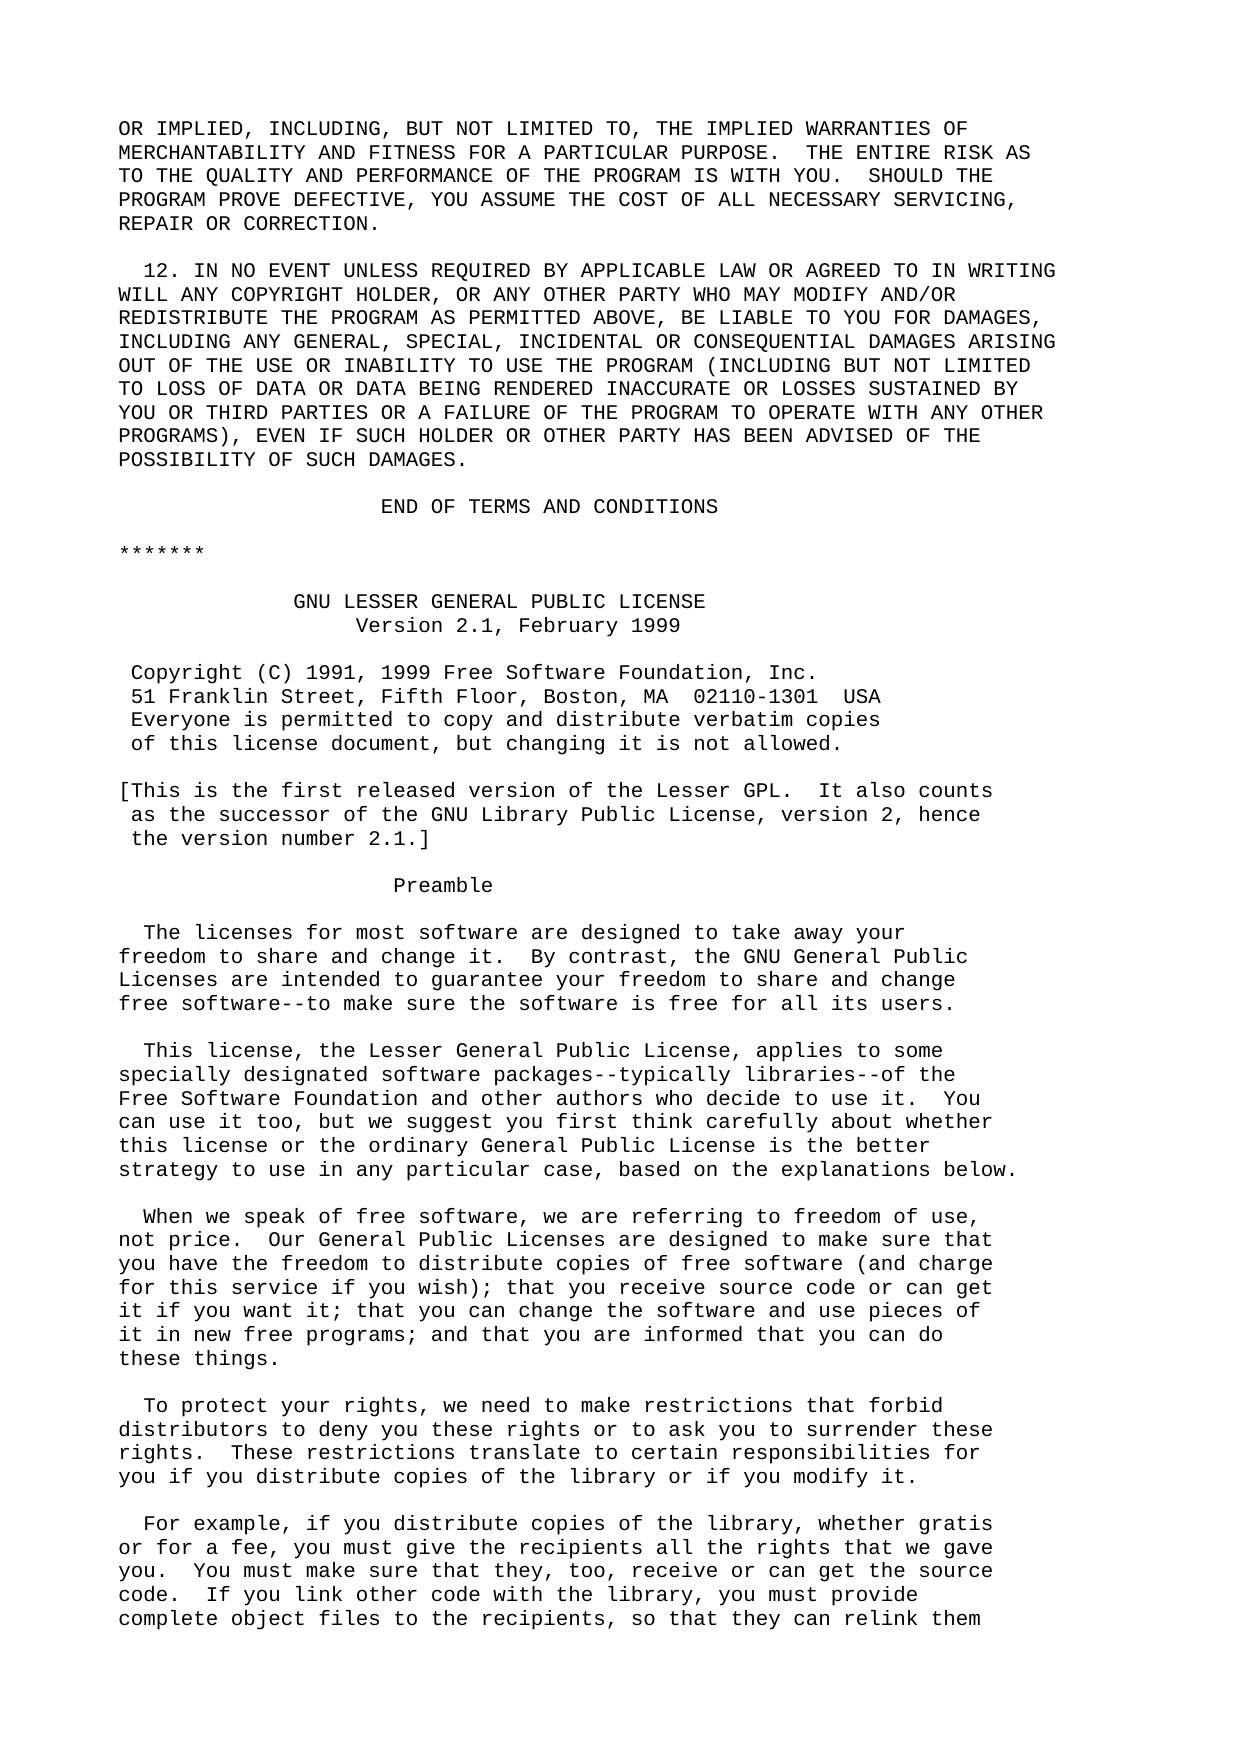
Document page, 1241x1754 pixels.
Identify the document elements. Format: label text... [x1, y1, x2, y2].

text MERCHANTABILITY AND FITNESS FOR A PARTICULAR PURPOSE. THE ENTIRE RISK AS [118, 142, 1122, 165]
text TO THE QUALITY AND PERFORMANCE OF THE PROGRAM IS WITH YOU. SHOULD THE [118, 165, 1122, 189]
text Preamble [118, 875, 1122, 898]
text OR IMPLIED, INCLUDING, BUT NOT LIMITED TO, THE IMPLIED WARRANTIES OF [118, 118, 1122, 142]
text 51 Franklin Street, Fifth Floor, Boston, MA 02110-1301 USA [118, 686, 1122, 709]
text Version 2.1, February 1999 [118, 615, 1122, 638]
text REDISTRIBUTE THE PROGRAM AS PERMITTED ABOVE, BE LIABLE TO YOU FOR DAMAGES, [118, 307, 1122, 331]
text 12. IN NO EVENT UNLESS REQUIRED BY APPLICABLE LAW OR AGREED TO IN WRITING [118, 260, 1122, 284]
text GNU LESSER GENERAL PUBLIC LICENSE [118, 591, 1122, 615]
text [This is the first released version of the Lesser GPL. It also counts [118, 780, 1122, 804]
text complete object files to the recipients, so that they can relink them [118, 1608, 1122, 1631]
text POSSIBILITY OF SUCH DAMAGES. [118, 449, 1122, 473]
text TO LOSS OF DATA OR DATA BEING RENDERED INACCURATE OR LOSSES SUSTAINED BY [118, 378, 1122, 402]
text as the successor of the GNU Library Public License, version 2, hence [118, 804, 1122, 827]
text ******* [118, 544, 1122, 567]
text rights. These restrictions translate to certain responsibilities for [118, 1442, 1122, 1466]
text you if you distribute copies of the library or if you modify it. [118, 1466, 1122, 1489]
text free software--to make sure the software is free for all its users. [118, 993, 1122, 1017]
text strategy to use in any particular case, based on the explanations below. [118, 1158, 1122, 1182]
text INCLUDING ANY GENERAL, SPECIAL, INCIDENTAL OR CONSEQUENTIAL DAMAGES ARISING [118, 331, 1122, 354]
text For example, if you distribute copies of the library, whether gratis [118, 1513, 1122, 1537]
text WILL ANY COPYRIGHT HOLDER, OR ANY OTHER PARTY WHO MAY MODIFY AND/OR [118, 284, 1122, 307]
text can use it too, but we suggest you first think carefully about whether [118, 1111, 1122, 1135]
text you have the freedom to distribute copies of free software (and charge [118, 1253, 1122, 1277]
text it if you want it; that you can change the software and use pieces of [118, 1300, 1122, 1324]
text you. You must make sure that they, too, receive or can get the source [118, 1561, 1122, 1584]
text the version number 2.1.] [118, 827, 1122, 851]
text Copyright (C) 1991, 1999 Free Software Foundation, Inc. [118, 662, 1122, 686]
text distributors to deny you these rights or to ask you to surrender these [118, 1419, 1122, 1442]
text code. If you link other code with the library, you must provide [118, 1584, 1122, 1608]
text To protect your rights, we need to make restrictions that forbid [118, 1395, 1122, 1419]
text this license or the ordinary General Public License is the better [118, 1135, 1122, 1158]
text not price. Our General Public Licenses are designed to make sure that [118, 1229, 1122, 1253]
text Everyone is permitted to copy and distribute verbatim copies [118, 709, 1122, 733]
text these things. [118, 1348, 1122, 1371]
text freedom to share and change it. By contrast, the GNU General Public [118, 946, 1122, 969]
text for this service if you wish); that you receive source code or can get [118, 1277, 1122, 1300]
text OUT OF THE USE OR INABILITY TO USE THE PROGRAM (INCLUDING BUT NOT LIMITED [118, 354, 1122, 378]
text END OF TERMS AND CONDITIONS [118, 496, 1122, 520]
text specially designated software packages--typically libraries--of the [118, 1064, 1122, 1088]
text This license, the Lesser General Public License, applies to some [118, 1040, 1122, 1064]
text REPAIR OR CORRECTION. [118, 213, 1122, 236]
text PROGRAMS), EVEN IF SUCH HOLDER OR OTHER PARTY HAS BEEN ADVISED OF THE [118, 426, 1122, 449]
text or for a fee, you must give the recipients all the rights that we gave [118, 1537, 1122, 1561]
text YOU OR THIRD PARTIES OR A FAILURE OF THE PROGRAM TO OPERATE WITH ANY OTHER [118, 402, 1122, 426]
text Free Software Foundation and other authors who decide to use it. You [118, 1088, 1122, 1111]
text When we speak of free software, we are referring to freedom of use, [118, 1206, 1122, 1229]
text of this license document, but changing it is not allowed. [118, 733, 1122, 757]
text The licenses for most software are designed to take away your [118, 922, 1122, 946]
text it in new free programs; and that you are informed that you can do [118, 1324, 1122, 1348]
text PROGRAM PROVE DEFECTIVE, YOU ASSUME THE COST OF ALL NECESSARY SERVICING, [118, 189, 1122, 213]
text Licenses are intended to guarantee your freedom to share and change [118, 969, 1122, 993]
